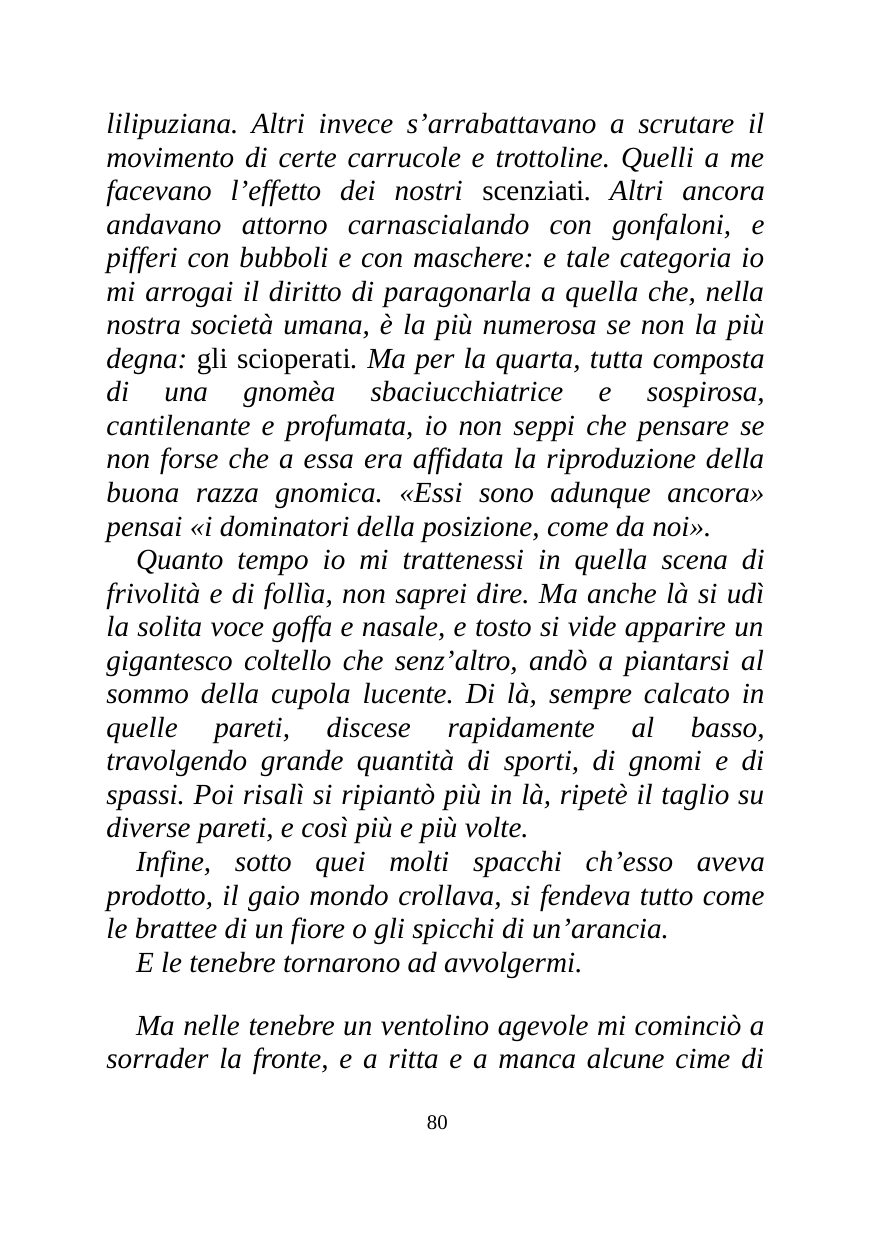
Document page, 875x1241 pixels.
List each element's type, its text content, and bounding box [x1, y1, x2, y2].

text Quanto tempo io mi trattenessi in quella scena di frivolità e di follìa, non saprei dire. Ma anche là si udì la solita voce goffa e nasale, e tosto si vide apparire un gigantesco coltello che senz’altro, andò a piantarsi al sommo della cupola lucente. Di là, sempre calcato in quelle pareti, discese rapidamente al basso, travolgendo grande quantità di sporti, di gnomi e di spassi. Poi risalì si ripiantò più in là, ripetè il taglio su diverse pareti, e così più e più volte. [106, 542, 768, 844]
text Ma nelle tenebre un ventolino agevole mi cominciò a sorrader la fronte, e a ritta e a manca alcune cime di [106, 1008, 768, 1075]
text E le tenebre tornarono ad avvolgermi. [106, 945, 768, 978]
text Infine, sotto quei molti spacchi ch’esso aveva prodotto, il gaio mondo crollava, si fendeva tutto come le brattee di un fiore o gli spicchi di un’arancia. [106, 844, 768, 945]
text lilipuziana. Altri invece s’arrabattavano a scrutare il movimento di certe carrucole e trottoline. Quelli a me facevano l’effetto dei nostri scenziati. Altri ancora andavano attorno carnascialando con gonfaloni, e pifferi con bubboli e con maschere: e tale categoria io mi arrogai il diritto di paragonarla a quella che, nella nostra società umana, è la più numerosa se non la più degna: gli scioperati. Ma per la quarta, tutta composta di una gnomèa sbaciucchiatrice e sospirosa, cantilenante e profumata, io non seppi che pensare se non forse che a essa era affidata la riproduzione della buona razza gnomica. «Essi sono adunque ancora» pensai «i dominatori della posizione, come da noi». [106, 106, 768, 542]
